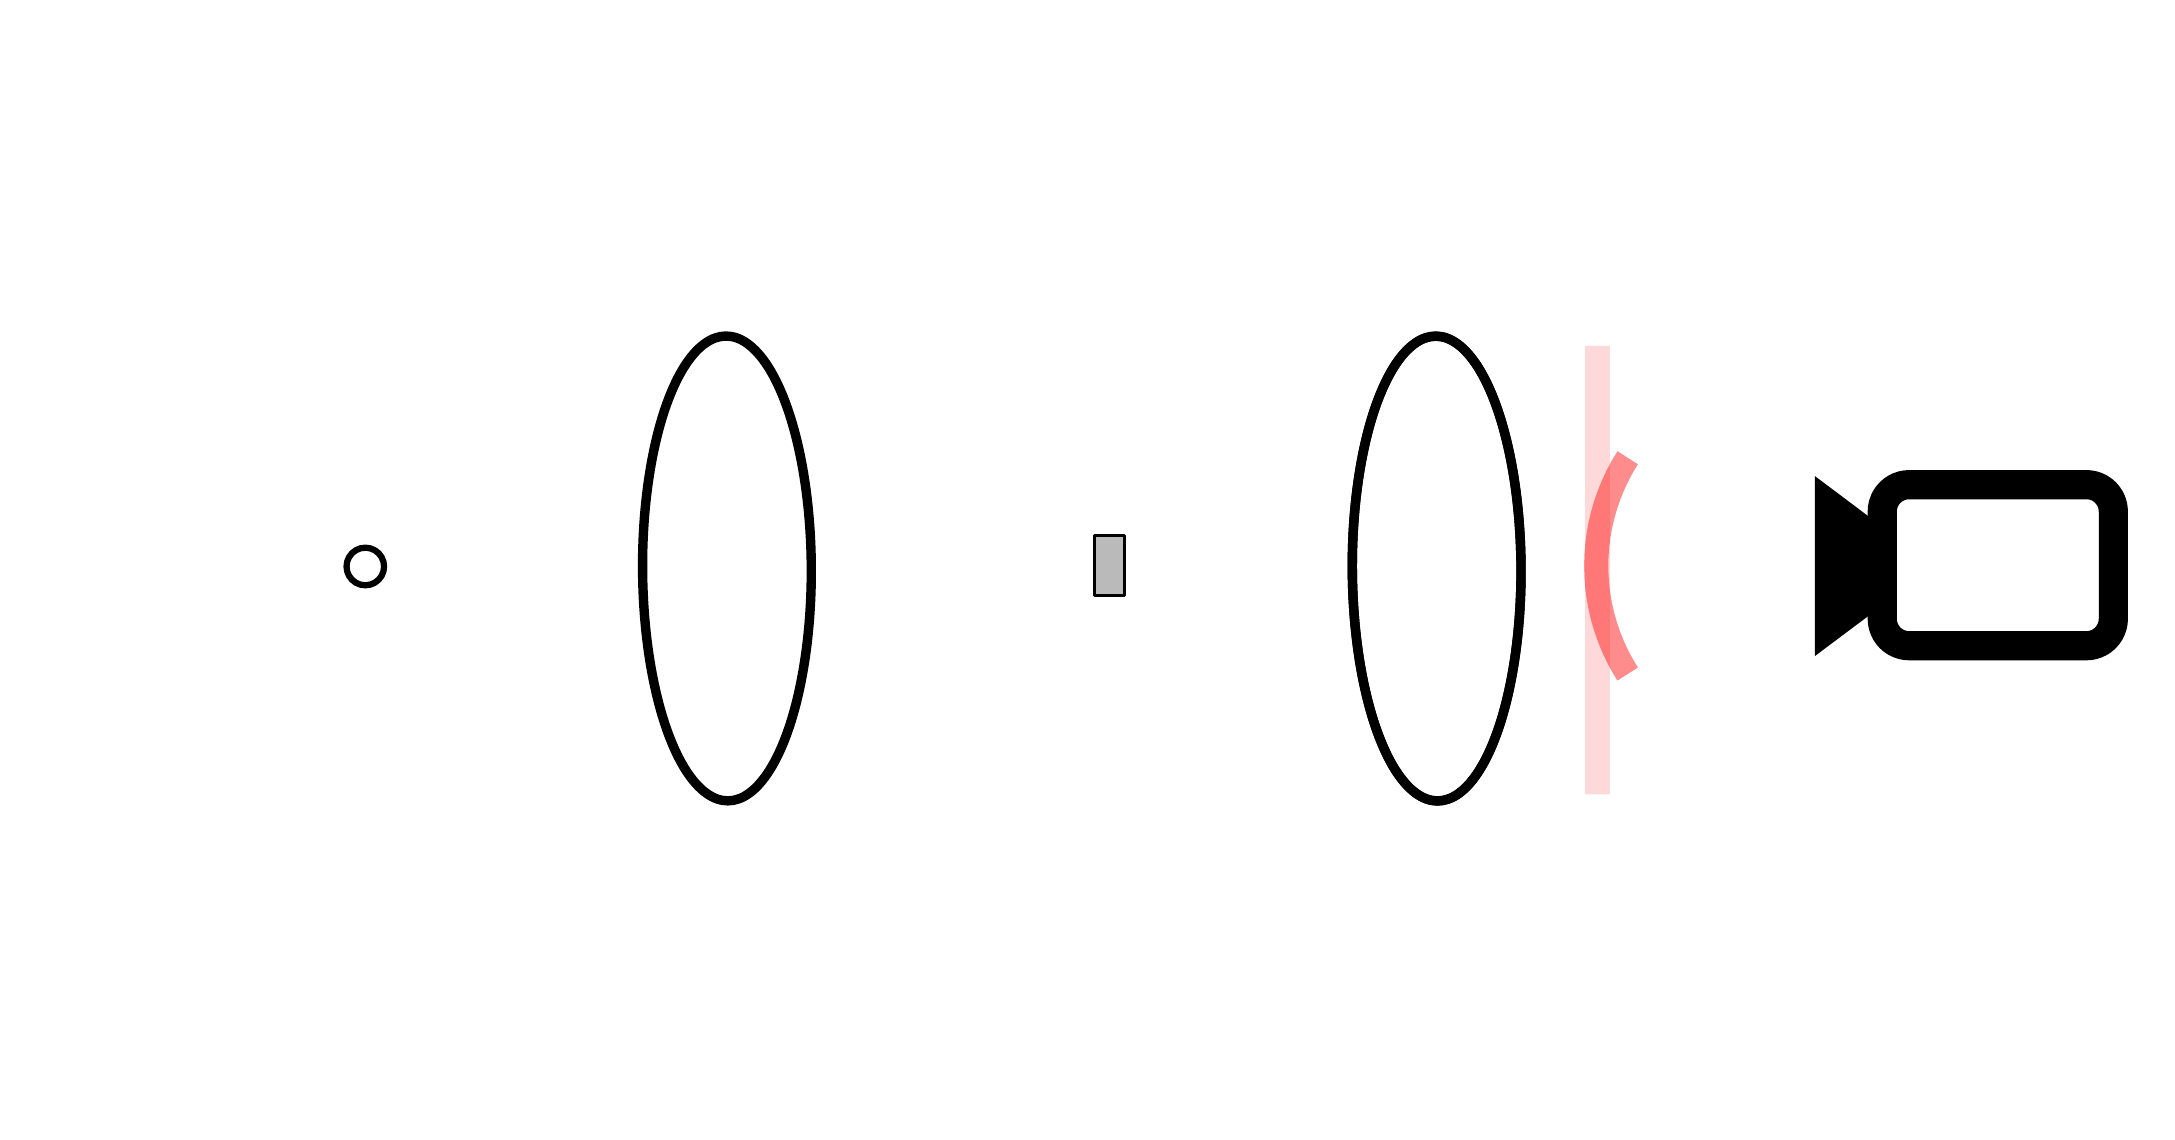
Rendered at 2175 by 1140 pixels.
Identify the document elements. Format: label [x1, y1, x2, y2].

text_box [1610, 590, 1638, 681]
text_box [1882, 484, 2114, 646]
text_box [1814, 476, 1875, 657]
text_box [1094, 535, 1125, 596]
text_box [642, 336, 812, 801]
text_box [1610, 451, 1638, 542]
text_box [1357, 341, 1516, 796]
